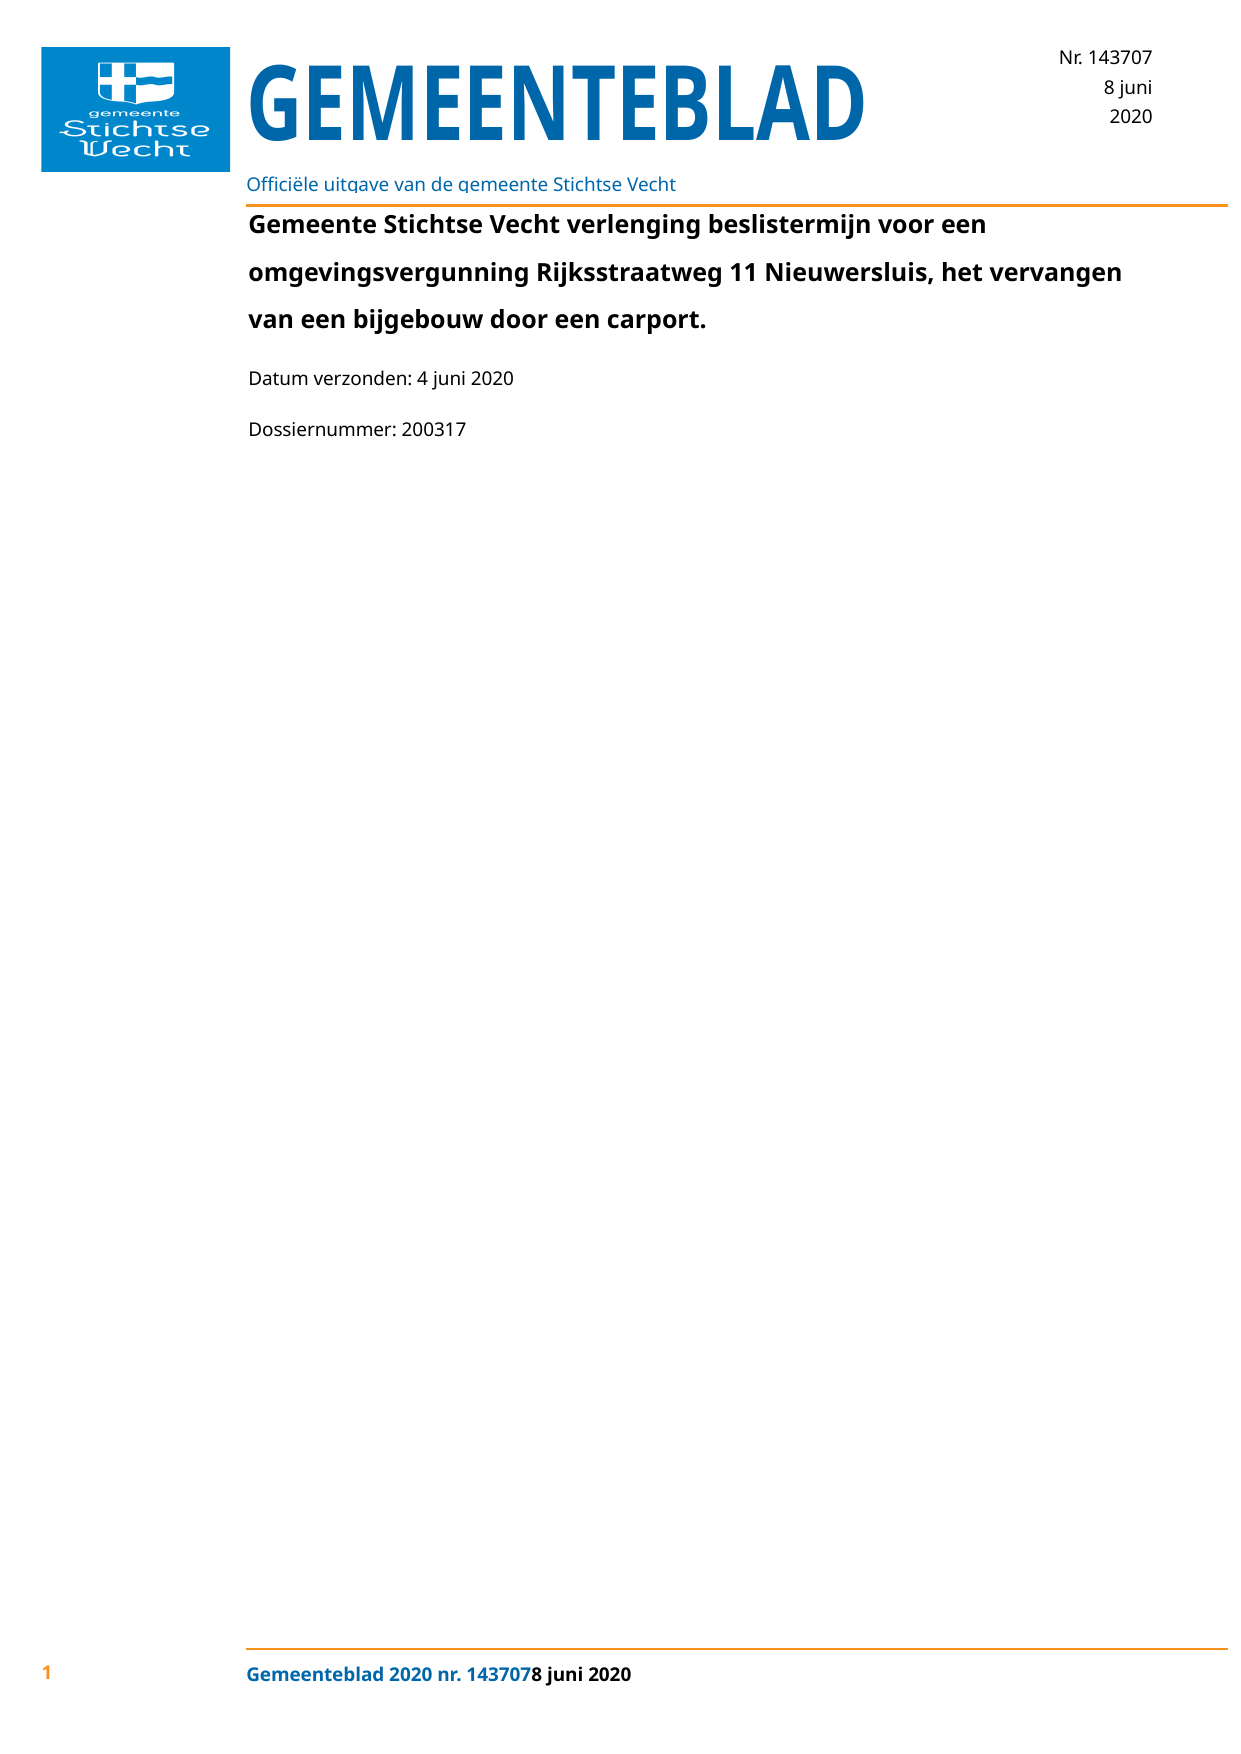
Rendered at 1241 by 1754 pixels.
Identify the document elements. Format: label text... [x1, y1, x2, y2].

picture [137, 63, 174, 103]
text Dossiernummer: 200317 [248, 416, 1152, 442]
text Datum verzonden: 4 juni 2020 [248, 366, 1152, 391]
picture [99, 63, 135, 101]
text Gemeente Stichtse Vecht verlenging beslistermijn voor een omgevingsvergunning Rijksstraatweg 11 Nieuwersluis, het vervangen van een bijgebouw door een carport. [248, 207, 1152, 336]
